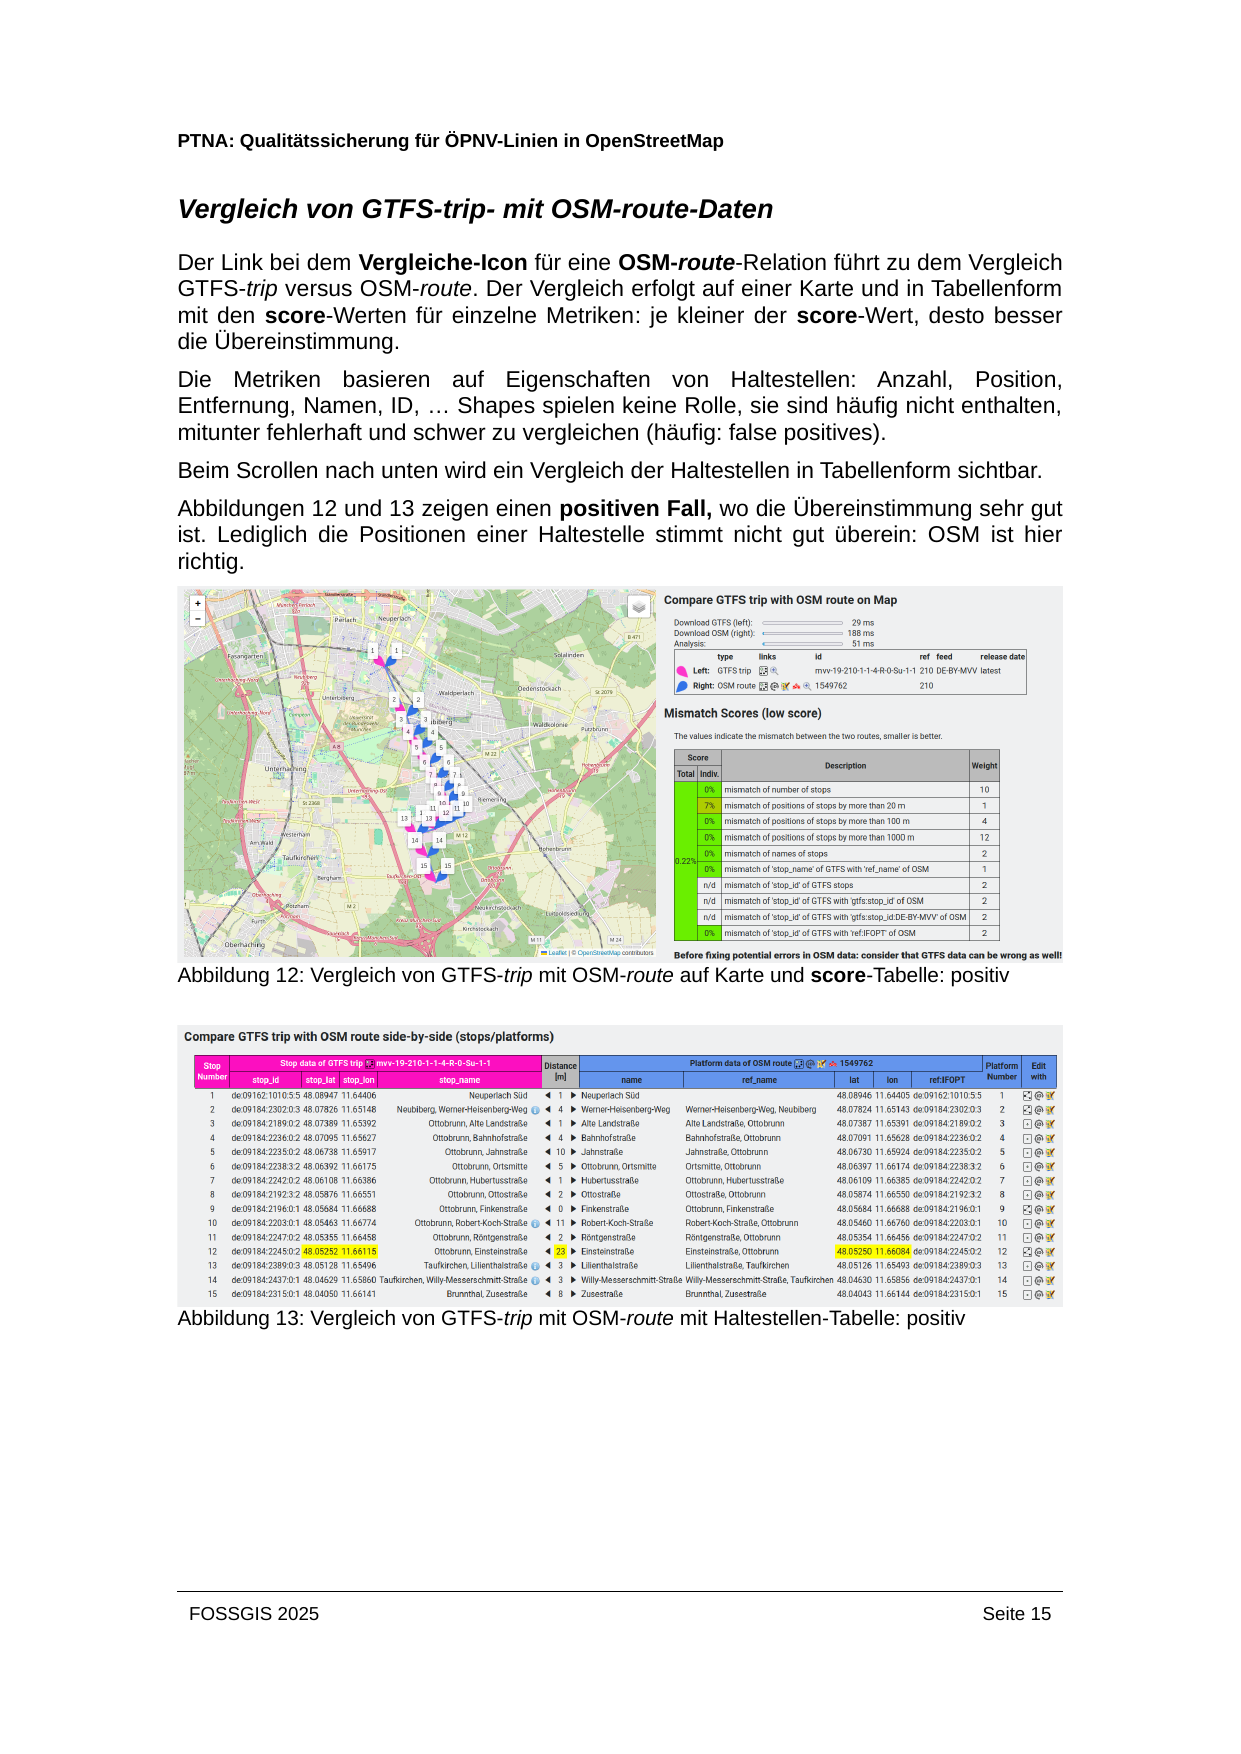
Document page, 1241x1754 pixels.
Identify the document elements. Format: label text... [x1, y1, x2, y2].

text Der Link bei dem Vergleiche-Icon für eine OSM-route-Relation führt zu dem Vergleich GTFS-trip versus OSM-route. Der Vergleich erfolgt auf einer Karte und in Tabellenform mit den score-Werten für einzelne Metriken: je kleiner der score-Wert, desto besser die Übereinstimmung. [177, 249, 1063, 354]
text Abbildung 12: Vergleich von GTFS-trip mit OSM-route auf Karte und score-Tabelle: positiv [177, 963, 1063, 986]
text Abbildung 13: Vergleich von GTFS-trip mit OSM-route mit Haltestellen-Tabelle: positiv [177, 1307, 1063, 1330]
text Abbildungen 12 und 13 zeigen einen positiven Fall, wo die Übereinstimmung sehr gut ist. Lediglich die Positionen einer Haltestelle stimmt nicht gut überein: OSM ist hier richtig. [177, 495, 1063, 574]
picture [177, 586, 1063, 963]
picture [177, 1025, 1063, 1307]
text Beim Scrollen nach unten wird ein Vergleich der Haltestellen in Tabellenform sichtbar. [177, 457, 1063, 483]
subtitle Vergleich von GTFS-trip- mit OSM-route-Daten [177, 193, 1063, 225]
text Die Metriken basieren auf Eigenschaften von Haltestellen: Anzahl, Position, Entfernung, Namen, ID, … Shapes spielen keine Rolle, sie sind häufig nicht enthalten, mitunter fehlerhaft und schwer zu vergleichen (häufig: false positives). [177, 366, 1063, 445]
